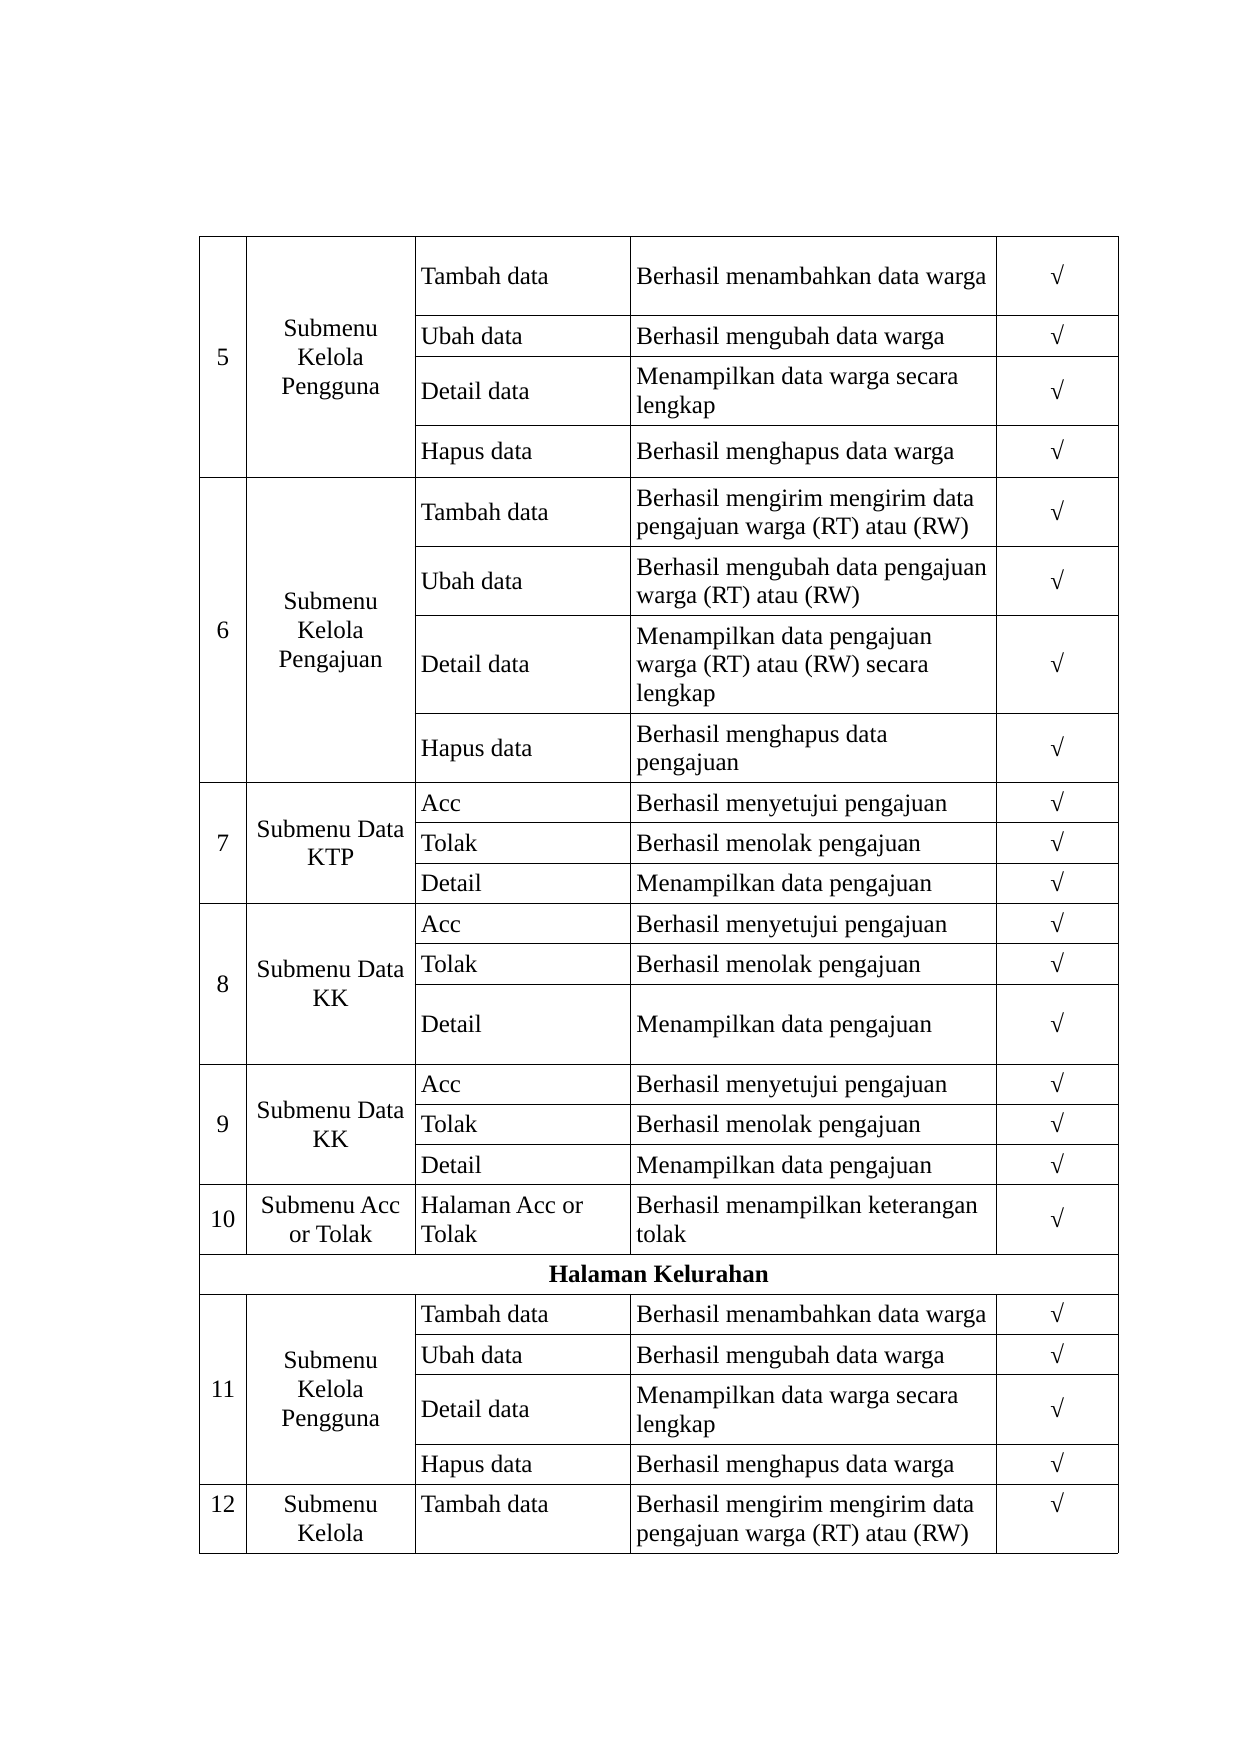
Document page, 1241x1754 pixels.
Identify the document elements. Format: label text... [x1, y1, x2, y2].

table_cell √ [997, 478, 1118, 546]
table_cell Detail data [416, 1375, 630, 1443]
table_cell Acc [416, 904, 630, 943]
table_cell Berhasil menolak pengajuan [631, 1105, 996, 1144]
table_cell Tambah data [416, 1295, 630, 1334]
table_cell Berhasil mengirim mengirim data pengajuan warga (RT) atau (RW) [631, 478, 996, 546]
table_cell Detail [416, 1145, 630, 1184]
table_cell √ [997, 316, 1118, 356]
table_cell √ [997, 1335, 1118, 1374]
table_cell Berhasil menghapus data warga [631, 426, 996, 477]
table_cell Submenu Data KK [247, 904, 415, 1063]
table_cell Tolak [416, 1105, 630, 1144]
table_cell Detail [416, 864, 630, 903]
table_cell 6 [200, 478, 246, 782]
table_cell Tolak [416, 944, 630, 983]
table_cell Berhasil menyetujui pengajuan [631, 783, 996, 822]
table_cell Hapus data [416, 426, 630, 477]
table_cell Berhasil menolak pengajuan [631, 823, 996, 862]
table_cell Submenu Kelola [247, 1485, 415, 1553]
table_cell Berhasil menghapus data pengajuan [631, 714, 996, 782]
table_cell Menampilkan data pengajuan warga (RT) atau (RW) secara lengkap [631, 616, 996, 713]
table_cell Tambah data [416, 237, 630, 315]
table_cell √ [997, 426, 1118, 477]
table_cell Berhasil menyetujui pengajuan [631, 1065, 996, 1104]
table_cell √ [997, 1375, 1118, 1443]
table_cell 11 [200, 1295, 246, 1484]
table_cell √ [997, 1065, 1118, 1104]
table_cell 5 [200, 237, 246, 477]
table_cell Acc [416, 1065, 630, 1104]
table_cell √ [997, 616, 1118, 713]
table_cell √ [997, 1485, 1118, 1553]
table_cell Menampilkan data pengajuan [631, 985, 996, 1063]
table_cell Menampilkan data warga secara lengkap [631, 1375, 996, 1443]
table_cell 12 [200, 1485, 246, 1553]
table_cell Tambah data [416, 478, 630, 546]
table_cell Hapus data [416, 714, 630, 782]
table_cell Detail data [416, 616, 630, 713]
table_cell Submenu Kelola Pengguna [247, 1295, 415, 1484]
table_cell Ubah data [416, 316, 630, 356]
table_cell √ [997, 1445, 1118, 1484]
table_cell Berhasil menolak pengajuan [631, 944, 996, 983]
table_cell Submenu Kelola Pengajuan [247, 478, 415, 782]
table_cell √ [997, 864, 1118, 903]
table_cell Halaman Acc or Tolak [416, 1185, 630, 1253]
table_cell Berhasil mengubah data warga [631, 1335, 996, 1374]
table_cell Berhasil mengirim mengirim data pengajuan warga (RT) atau (RW) [631, 1485, 996, 1553]
table_cell Menampilkan data warga secara lengkap [631, 357, 996, 425]
table_cell √ [997, 357, 1118, 425]
table_cell Berhasil menyetujui pengajuan [631, 904, 996, 943]
table_cell √ [997, 714, 1118, 782]
table_cell √ [997, 547, 1118, 615]
table_cell Tambah data [416, 1485, 630, 1553]
table_cell Berhasil menambahkan data warga [631, 1295, 996, 1334]
table_cell Ubah data [416, 547, 630, 615]
table_cell √ [997, 944, 1118, 983]
table_cell Menampilkan data pengajuan [631, 1145, 996, 1184]
table_cell √ [997, 237, 1118, 315]
table_cell Submenu Data KK [247, 1065, 415, 1184]
table_cell √ [997, 823, 1118, 862]
table_cell Halaman Kelurahan [200, 1255, 1118, 1294]
table_cell Berhasil mengubah data warga [631, 316, 996, 356]
table_cell √ [997, 904, 1118, 943]
table_cell √ [997, 985, 1118, 1063]
table_cell Submenu Data KTP [247, 783, 415, 903]
table_cell √ [997, 1105, 1118, 1144]
table_cell Submenu Acc or Tolak [247, 1185, 415, 1253]
table_cell Berhasil menambahkan data warga [631, 237, 996, 315]
table_cell Submenu Kelola Pengguna [247, 237, 415, 477]
table_cell Acc [416, 783, 630, 822]
table_cell Berhasil menampilkan keterangan tolak [631, 1185, 996, 1253]
table_cell Hapus data [416, 1445, 630, 1484]
table_cell 9 [200, 1065, 246, 1184]
table_cell √ [997, 783, 1118, 822]
table_cell 7 [200, 783, 246, 903]
table_cell 10 [200, 1185, 246, 1253]
table_cell Menampilkan data pengajuan [631, 864, 996, 903]
table_cell Berhasil menghapus data warga [631, 1445, 996, 1484]
table_cell Tolak [416, 823, 630, 862]
table_cell Detail [416, 985, 630, 1063]
table_cell √ [997, 1295, 1118, 1334]
table_cell √ [997, 1145, 1118, 1184]
table_cell Ubah data [416, 1335, 630, 1374]
table_cell Berhasil mengubah data pengajuan warga (RT) atau (RW) [631, 547, 996, 615]
table_cell 8 [200, 904, 246, 1063]
table_cell √ [997, 1185, 1118, 1253]
table_cell Detail data [416, 357, 630, 425]
